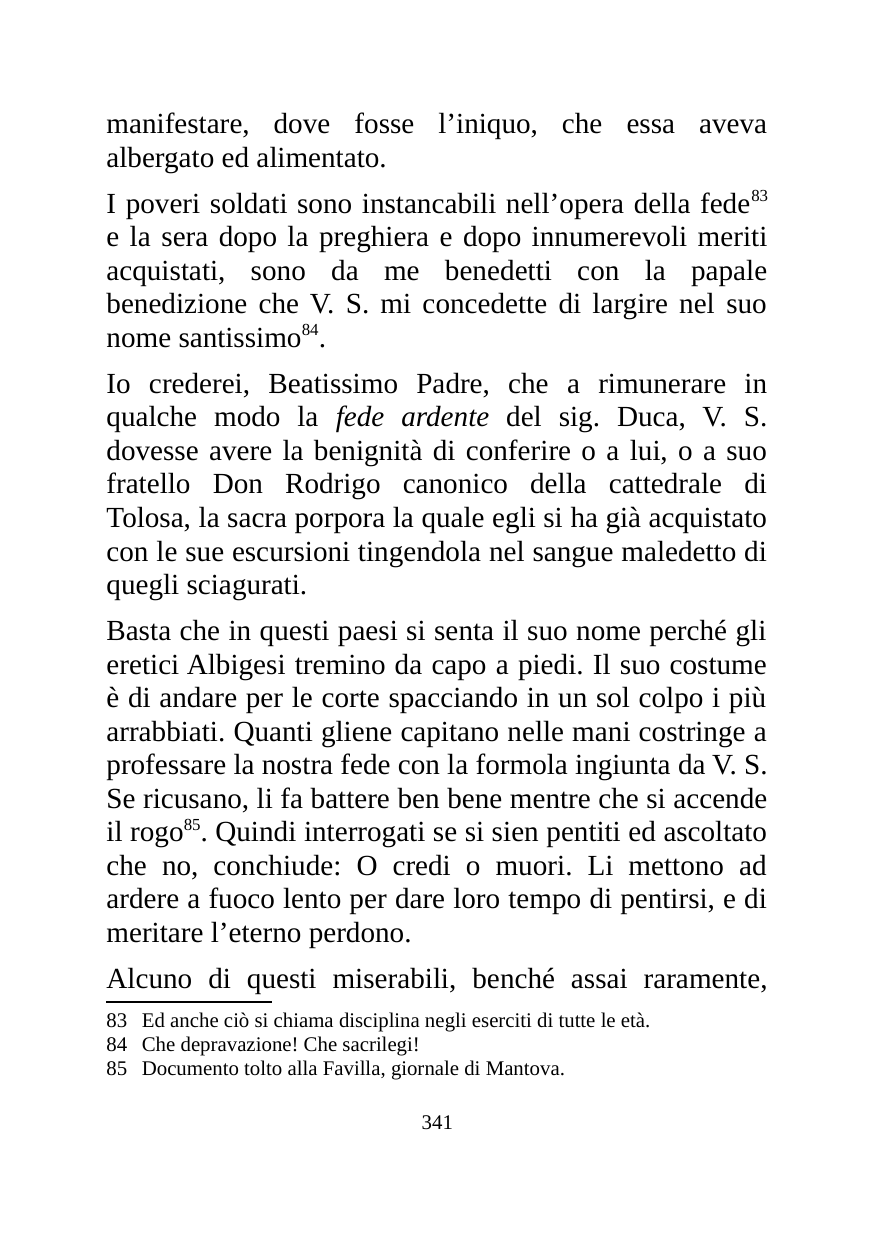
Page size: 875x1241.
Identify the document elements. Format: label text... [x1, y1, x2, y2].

text Documento tolto alla Favilla, giornale di Mantova. [106, 1056, 768, 1080]
text manifestare, dove fosse l’iniquo, che essa aveva albergato ed alimentato. [106, 106, 768, 173]
text Che depravazione! Che sacrilegi! [106, 1032, 768, 1056]
text Basta che in questi paesi si senta il suo nome perché gli eretici Albigesi tremino da capo a piedi. Il suo costume è di andare per le corte spacciando in un sol colpo i più arrabbiati. Quanti gliene capitano nelle mani costringe a professare la nostra fede con la formola ingiunta da V. S. Se ricusano, li fa battere ben bene mentre che si accende il rogo. Quindi interrogati se si sien pentiti ed ascoltato che no, conchiude: O credi o muori. Li mettono ad ardere a fuoco lento per dare loro tempo di pentirsi, e di meritare l’eterno perdono. [106, 613, 768, 949]
text Alcuno di questi miserabili, benché assai raramente, [106, 961, 768, 995]
text I poveri soldati sono instancabili nell’opera della fede e la sera dopo la preghiera e dopo innumerevoli meriti acquistati, sono da me benedetti con la papale benedizione che V. S. mi concedette di largire nel suo nome santissimo. [106, 186, 768, 353]
text Io crederei, Beatissimo Padre, che a rimunerare in qualche modo la fede ardente del sig. Duca, V. S. dovesse avere la benignità di conferire o a lui, o a suo fratello Don Rodrigo canonico della cattedrale di Tolosa, la sacra porpora la quale egli si ha già acquistato con le sue escursioni tingendola nel sangue maledetto di quegli sciagurati. [106, 366, 768, 601]
text Ed anche ciò si chiama disciplina negli eserciti di tutte le età. [106, 1008, 768, 1032]
